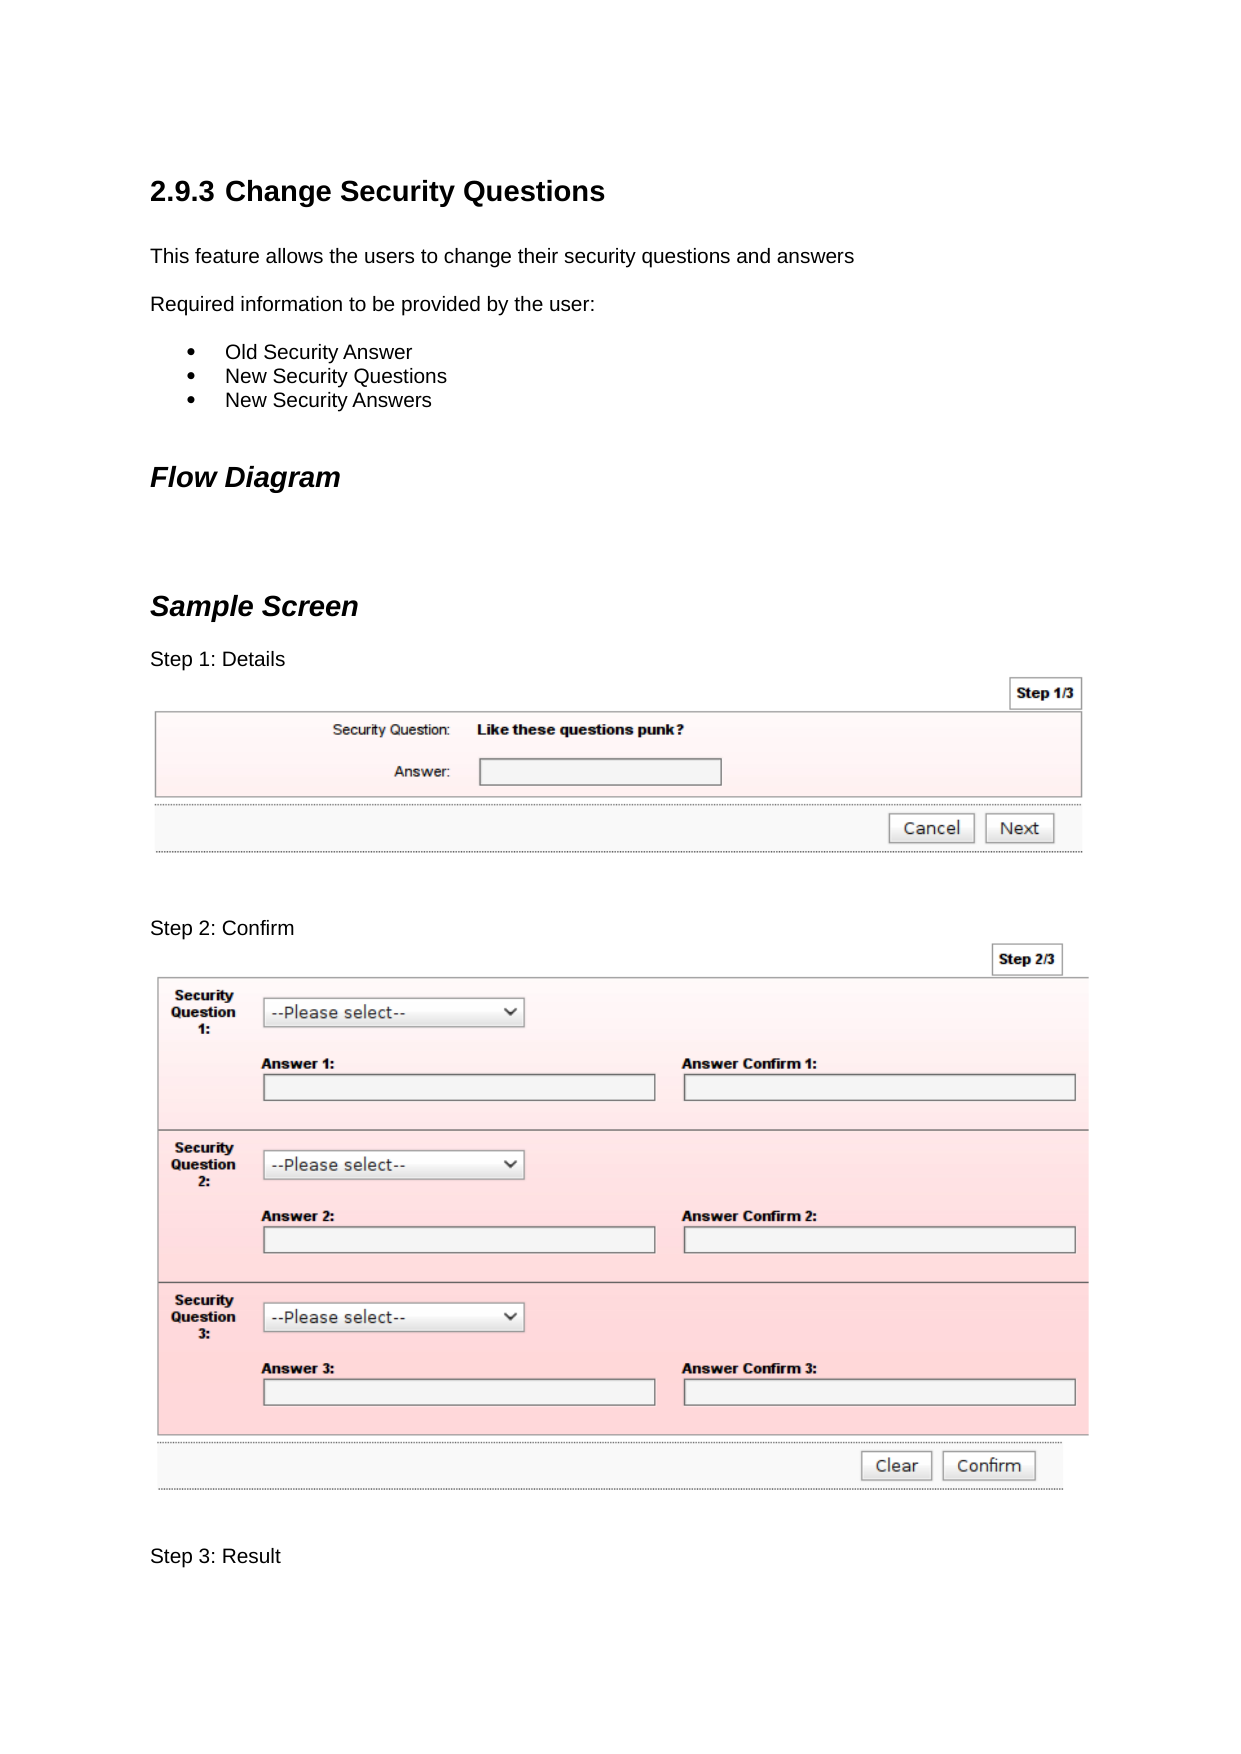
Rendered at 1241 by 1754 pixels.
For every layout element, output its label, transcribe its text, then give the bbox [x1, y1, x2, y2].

text Required information to be provided by the user: [150, 292, 1090, 316]
text This feature allows the users to change their security questions and answers [150, 244, 1090, 268]
text Sample Screen [150, 589, 1090, 623]
list New Security Answers [187, 388, 1090, 412]
picture [151, 672, 1089, 867]
list Old Security Answer [187, 340, 1090, 364]
text Step 1: Details [150, 647, 1090, 671]
list New Security Questions [187, 364, 1090, 388]
picture [151, 941, 1089, 1495]
subtitle Change Security Questions [150, 174, 1090, 207]
text Flow Diagram [150, 460, 1090, 493]
text Step 3: Result [150, 1544, 1090, 1568]
text Step 2: Confirm [150, 916, 1090, 940]
